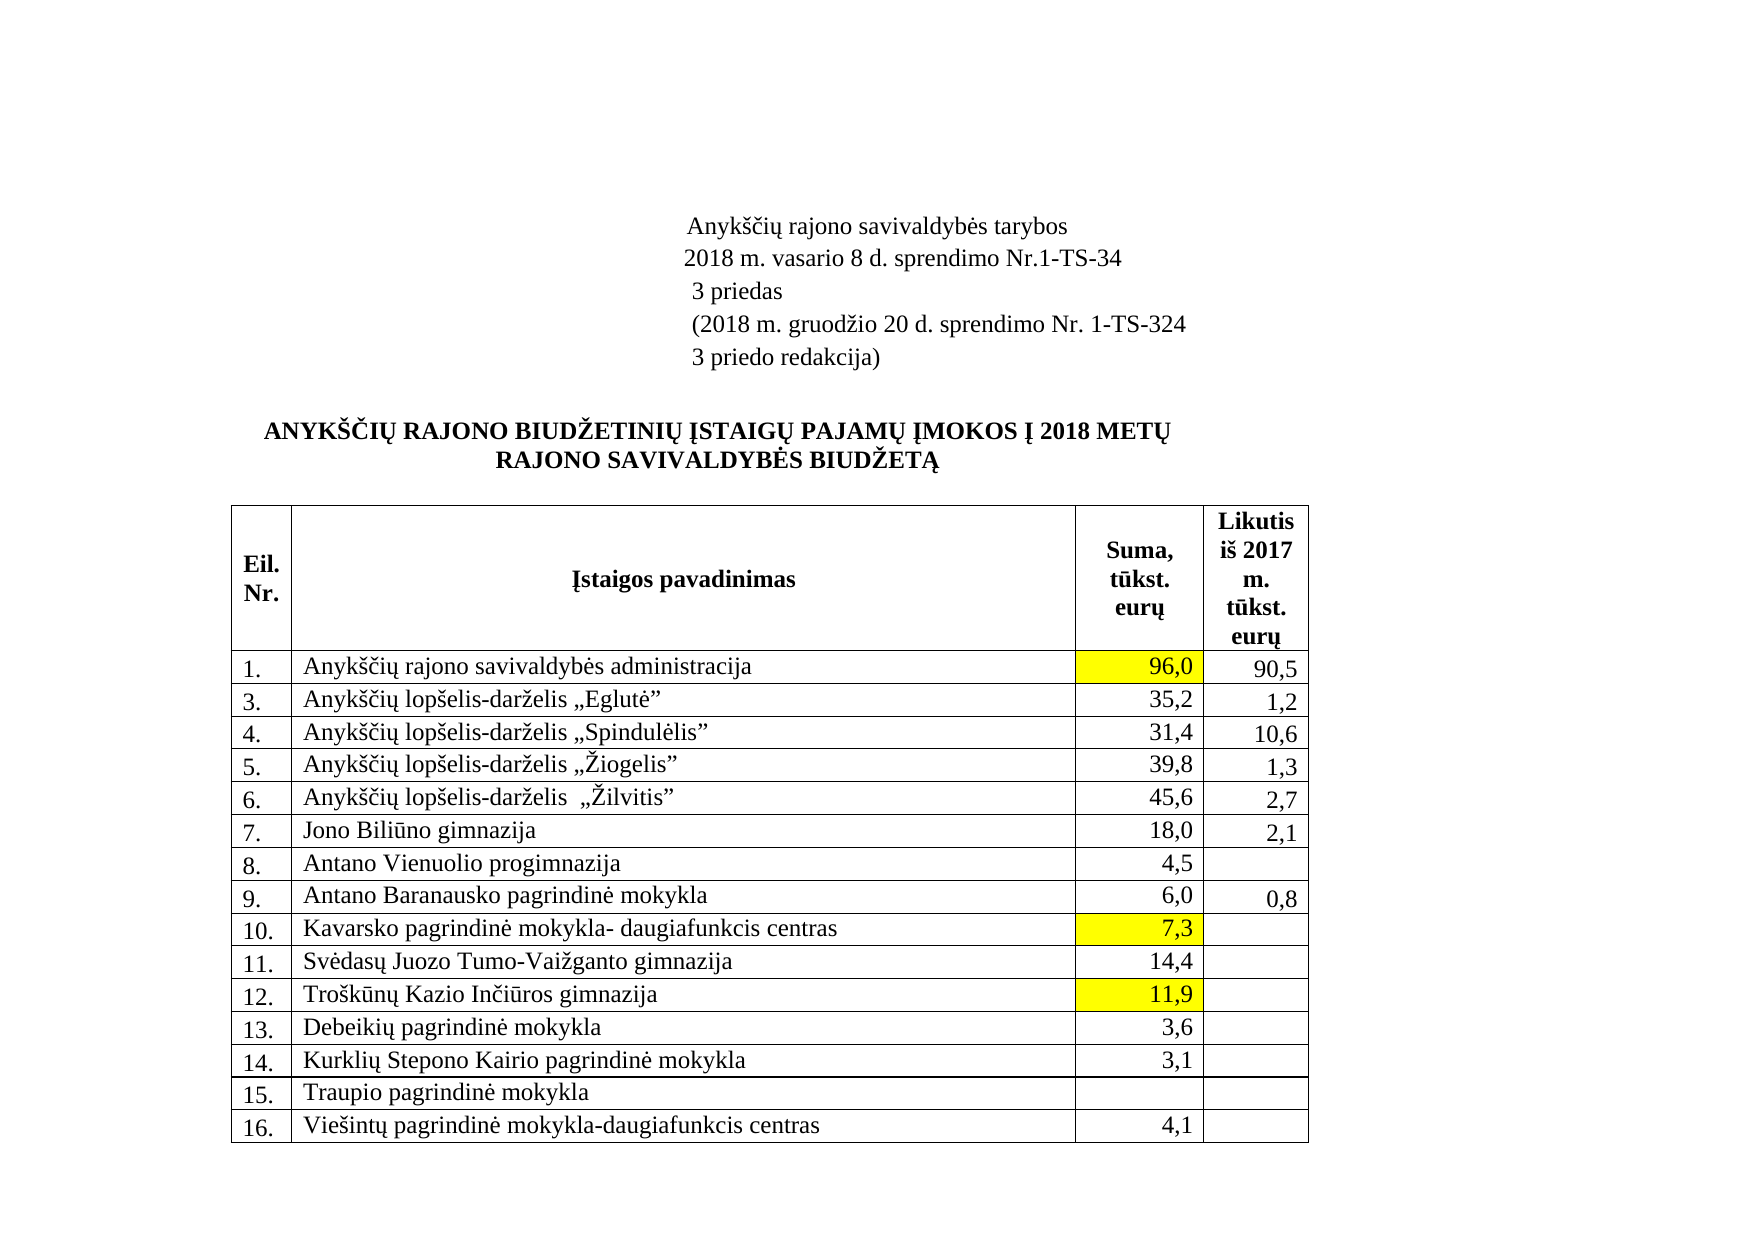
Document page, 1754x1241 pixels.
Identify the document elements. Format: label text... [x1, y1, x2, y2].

table_cell 3 priedo redakcija) [292, 338, 1075, 371]
table_cell [231, 474, 292, 505]
table_cell Viešintų pagrindinė mokykla-daugiafunkcis centras [292, 1110, 1075, 1142]
table_cell [231, 338, 292, 371]
table_cell 10. [232, 914, 291, 945]
table_cell Debeikių pagrindinė mokykla [292, 1012, 1075, 1044]
table_cell 14,4 [1076, 946, 1203, 978]
table_cell 5. [232, 749, 291, 781]
table_cell [1204, 1078, 1308, 1109]
table_cell Anykščių rajono savivaldybės administracija [292, 651, 1075, 683]
table_cell 7. [232, 815, 291, 847]
table_cell 9. [232, 881, 291, 912]
table_cell [231, 305, 292, 338]
table_cell 14. [232, 1045, 291, 1076]
table_cell Troškūnų Kazio Inčiūros gimnazija [292, 979, 1075, 1011]
table_cell [1204, 272, 1308, 305]
table_cell 1,2 [1204, 684, 1308, 716]
table_cell 4. [232, 717, 291, 748]
table_cell Svėdasų Juozo Tumo-Vaižganto gimnazija [292, 946, 1075, 978]
table_cell Suma, tūkst. eurų [1076, 506, 1203, 650]
table_header Anykščių rajono savivaldybės tarybos [292, 207, 1204, 239]
table_cell 13. [232, 1012, 291, 1044]
table_cell Eil. Nr. [232, 506, 291, 650]
table_cell [231, 272, 292, 305]
table_cell Jono Biliūno gimnazija [292, 815, 1075, 847]
table_cell 96,0 [1076, 651, 1203, 683]
table_cell [292, 474, 1075, 505]
table_cell 11,9 [1076, 979, 1203, 1011]
table_cell 0,8 [1204, 881, 1308, 912]
table_header [1204, 207, 1308, 239]
table_cell 4,1 [1076, 1110, 1203, 1142]
table_cell 4,5 [1076, 848, 1203, 879]
table_cell Kurklių Stepono Kairio pagrindinė mokykla [292, 1045, 1075, 1076]
table_cell Anykščių lopšelis-darželis „Eglutė” [292, 684, 1075, 716]
table_cell [1204, 240, 1308, 272]
table_cell [1204, 946, 1308, 978]
table_cell 2,7 [1204, 782, 1308, 814]
table_cell [1075, 338, 1204, 371]
table_cell 35,2 [1076, 684, 1203, 716]
table_cell [1204, 474, 1308, 505]
table_cell 31,4 [1076, 717, 1203, 748]
table_cell 3,1 [1076, 1045, 1203, 1076]
table_cell 6. [232, 782, 291, 814]
table_header [231, 207, 292, 239]
table_cell [1204, 1045, 1308, 1076]
table_cell Anykščių lopšelis-darželis „Žilvitis” [292, 782, 1075, 814]
table_cell Antano Baranausko pagrindinė mokykla [292, 881, 1075, 912]
table_cell [1076, 1078, 1203, 1109]
table_cell [1204, 979, 1308, 1011]
table_cell [1204, 404, 1308, 474]
table_cell 1,3 [1204, 749, 1308, 781]
table_cell [1204, 1012, 1308, 1044]
table_cell Kavarsko pagrindinė mokykla- daugiafunkcis centras [292, 914, 1075, 945]
table_cell (2018 m. gruodžio 20 d. sprendimo Nr. 1-TS-324 [292, 305, 1204, 338]
table_cell Anykščių lopšelis-darželis „Spindulėlis” [292, 717, 1075, 748]
table_cell Antano Vienuolio progimnazija [292, 848, 1075, 879]
table_cell 10,6 [1204, 717, 1308, 748]
table_cell Įstaigos pavadinimas [292, 506, 1075, 650]
table_cell [231, 371, 292, 403]
table_cell 6,0 [1076, 881, 1203, 912]
table_cell 1. [232, 651, 291, 683]
table_cell [1204, 371, 1308, 403]
table_cell 3 priedas [292, 272, 1204, 305]
table_cell [292, 371, 1075, 403]
table_cell 3. [232, 684, 291, 716]
table_cell 2018 m. vasario 8 d. sprendimo Nr.1-TS-34 [292, 240, 1204, 272]
table_cell 12. [232, 979, 291, 1011]
table_cell 8. [232, 848, 291, 879]
table_cell Traupio pagrindinė mokykla [292, 1078, 1075, 1109]
table_cell [231, 240, 292, 272]
table_cell 16. [232, 1110, 291, 1142]
table_cell 39,8 [1076, 749, 1203, 781]
table_cell 11. [232, 946, 291, 978]
table_cell Likutis iš 2017 m. tūkst. eurų [1204, 506, 1308, 650]
table_cell [1075, 474, 1204, 505]
table_cell [1204, 305, 1308, 338]
table_cell [1204, 1110, 1308, 1142]
table_cell [1204, 338, 1308, 371]
table_cell 2,1 [1204, 815, 1308, 847]
table_cell 90,5 [1204, 651, 1308, 683]
table_cell 45,6 [1076, 782, 1203, 814]
table_cell [1204, 914, 1308, 945]
table_cell Anykščių lopšelis-darželis „Žiogelis” [292, 749, 1075, 781]
table_cell 3,6 [1076, 1012, 1203, 1044]
table_cell [1204, 848, 1308, 879]
table_cell 18,0 [1076, 815, 1203, 847]
table_cell [1075, 371, 1204, 403]
table_cell ANYKŠČIŲ RAJONO BIUDŽETINIŲ ĮSTAIGŲ PAJAMŲ ĮMOKOS Į 2018 METŲ RAJONO SAVIVALDYBĖS BIUDŽETĄ [231, 404, 1204, 474]
table_cell 7,3 [1076, 914, 1203, 945]
table_cell 15. [232, 1078, 291, 1109]
